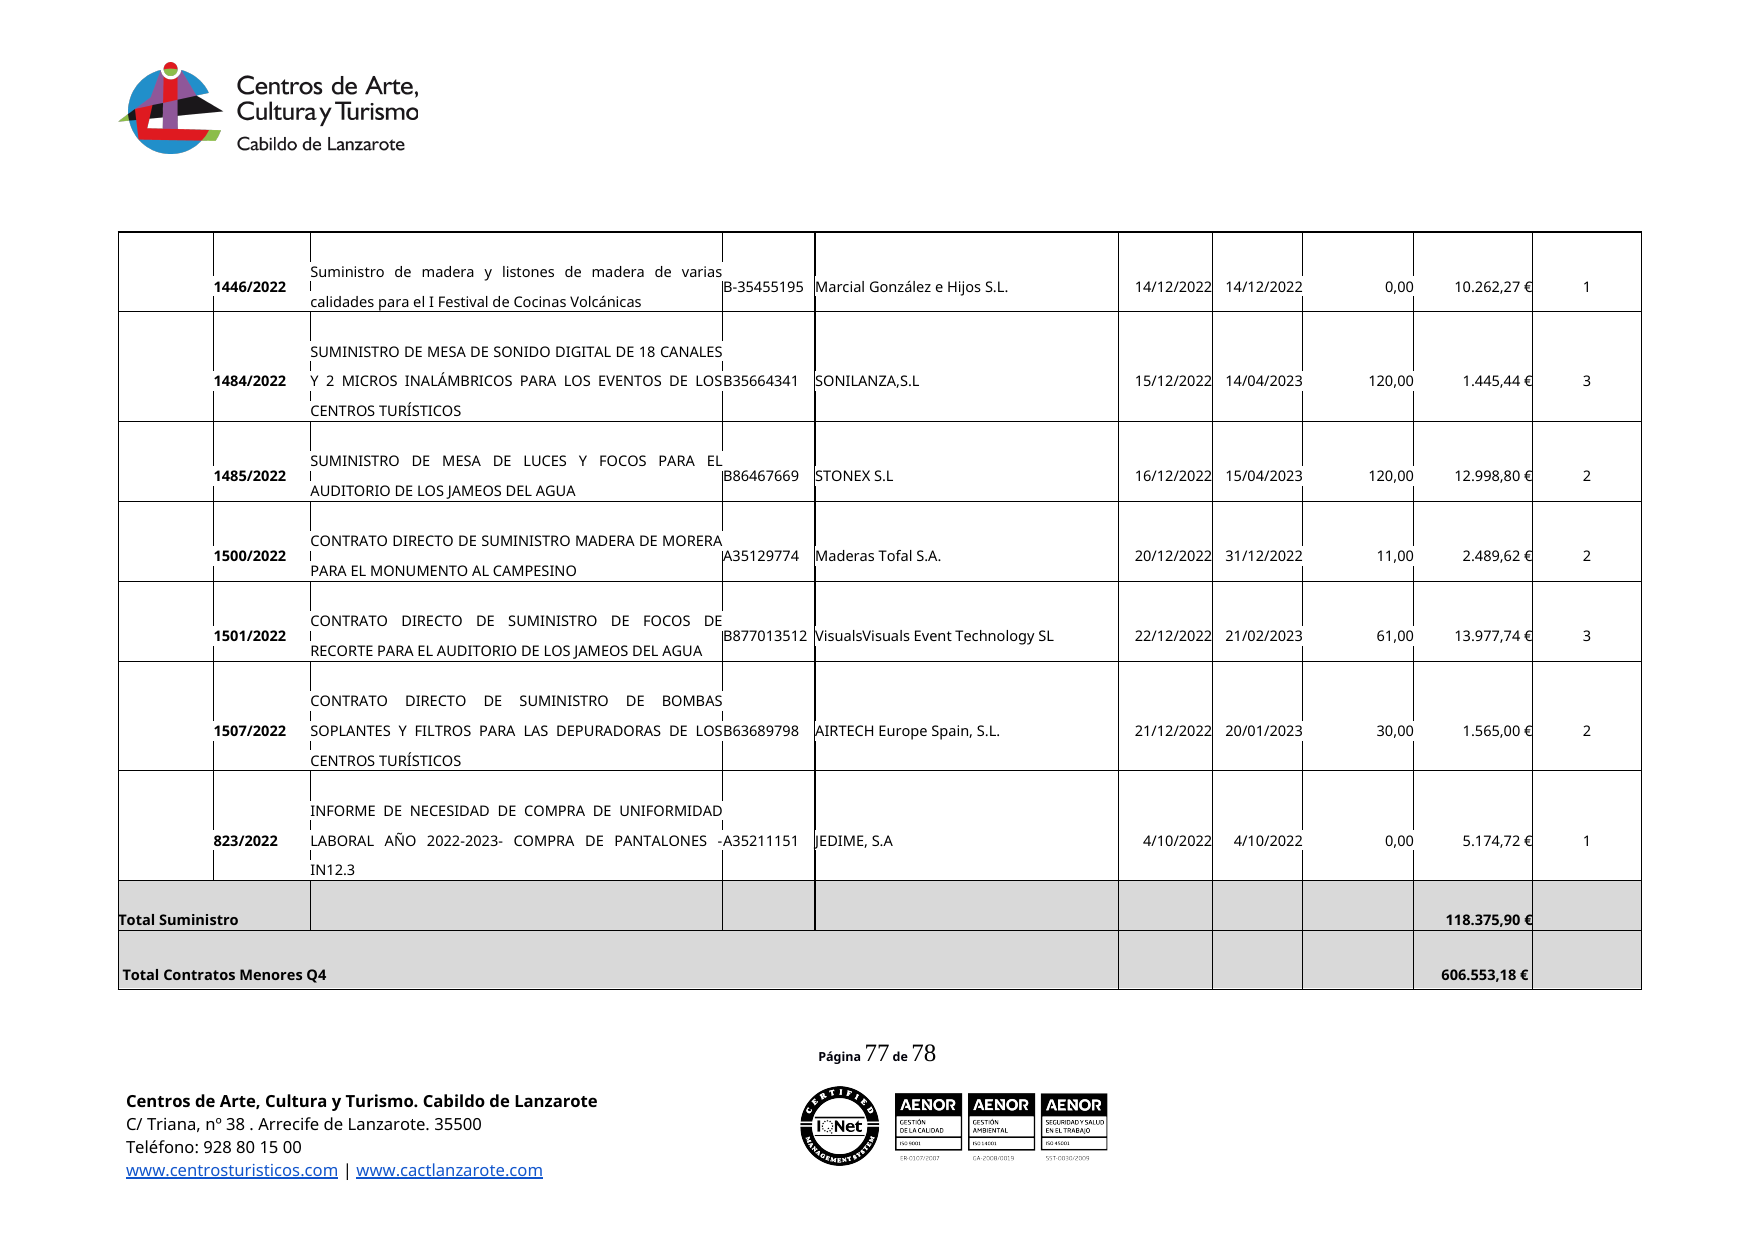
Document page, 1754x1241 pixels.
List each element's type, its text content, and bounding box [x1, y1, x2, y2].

table_cell 20/01/2023 [1213, 662, 1302, 770]
table_cell 1.445,44 € [1414, 312, 1532, 421]
table_cell 14/12/2022 [1119, 233, 1212, 311]
table_cell 30,00 [1303, 662, 1413, 770]
table_cell STONEX S.L [816, 422, 1118, 501]
table_cell JEDIME, S.A [816, 771, 1118, 880]
table_cell 1484/2022 [214, 312, 310, 421]
table_cell 61,00 [1303, 582, 1413, 661]
table_cell 21/12/2022 [1119, 662, 1212, 770]
table_cell AIRTECH Europe Spain, S.L. [816, 662, 1118, 770]
table_cell [119, 662, 213, 770]
table_cell 1.565,00 € [1414, 662, 1532, 770]
table_cell Total Contratos Menores Q4 [119, 931, 1118, 988]
table_cell B86467669 [723, 422, 814, 501]
table_cell CONTRATO DIRECTO DE SUMINISTRO DE BOMBAS SOPLANTES Y FILTROS PARA LAS DEPURADORAS DE LOS CENTROS TURÍSTICOS [311, 662, 722, 770]
table_cell [311, 881, 722, 930]
table_cell VisualsVisuals Event Technology SL [816, 582, 1118, 661]
table_cell [119, 422, 213, 501]
table_cell 1446/2022 [214, 233, 310, 311]
table_cell 3 [1533, 582, 1641, 661]
table_cell 10.262,27 € [1414, 233, 1532, 311]
table_cell 15/04/2023 [1213, 422, 1302, 501]
table_cell [119, 312, 213, 421]
table_cell [119, 233, 213, 311]
table_cell 31/12/2022 [1213, 502, 1302, 581]
table_cell [1533, 931, 1641, 988]
table_cell [1303, 931, 1413, 988]
table_cell 0,00 [1303, 233, 1413, 311]
table_cell 21/02/2023 [1213, 582, 1302, 661]
table_cell [1119, 881, 1212, 930]
table_cell 0,00 [1303, 771, 1413, 880]
table_cell B35664341 [723, 312, 814, 421]
table_cell 20/12/2022 [1119, 502, 1212, 581]
table_cell [1119, 931, 1212, 988]
table_cell CONTRATO DIRECTO DE SUMINISTRO MADERA DE MORERA PARA EL MONUMENTO AL CAMPESINO [311, 502, 722, 581]
table_cell SONILANZA,S.L [816, 312, 1118, 421]
table_cell 118.375,90 € [1414, 881, 1532, 930]
table_cell 1501/2022 [214, 582, 310, 661]
table_cell 2 [1533, 662, 1641, 770]
table_cell Total Suministro [119, 881, 310, 930]
table_cell 22/12/2022 [1119, 582, 1212, 661]
table_cell 4/10/2022 [1119, 771, 1212, 880]
table_cell A35211151 [723, 771, 814, 880]
table_cell [1213, 931, 1302, 988]
table_cell [1213, 881, 1302, 930]
table_cell 606.553,18 € [1414, 931, 1532, 988]
table_cell A35129774 [723, 502, 814, 581]
table_cell INFORME DE NECESIDAD DE COMPRA DE UNIFORMIDAD LABORAL AÑO 2022-2023- COMPRA DE PANTALONES - IN12.3 [311, 771, 722, 880]
table_cell 11,00 [1303, 502, 1413, 581]
table_cell 120,00 [1303, 312, 1413, 421]
table_cell [1303, 881, 1413, 930]
table_cell 14/04/2023 [1213, 312, 1302, 421]
table_cell Suministro de madera y listones de madera de varias calidades para el I Festival de Cocinas Volcánicas [311, 233, 722, 311]
picture [800, 1086, 1108, 1166]
table_cell B877013512 [723, 582, 814, 661]
table_cell B63689798 [723, 662, 814, 770]
table_cell [1533, 881, 1641, 930]
table_cell Marcial González e Hijos S.L. [816, 233, 1118, 311]
table_cell B-35455195 [723, 233, 814, 311]
table_cell 2.489,62 € [1414, 502, 1532, 581]
table_cell [119, 502, 213, 581]
table_cell 823/2022 [214, 771, 310, 880]
table_cell 12.998,80 € [1414, 422, 1532, 501]
table_cell [119, 771, 213, 880]
table_cell 1507/2022 [214, 662, 310, 770]
table_cell 1 [1533, 233, 1641, 311]
table_cell 120,00 [1303, 422, 1413, 501]
table_cell 14/12/2022 [1213, 233, 1302, 311]
table_cell 13.977,74 € [1414, 582, 1532, 661]
table_cell 16/12/2022 [1119, 422, 1212, 501]
table_cell 3 [1533, 312, 1641, 421]
table_cell [119, 582, 213, 661]
table_cell SUMINISTRO DE MESA DE LUCES Y FOCOS PARA EL AUDITORIO DE LOS JAMEOS DEL AGUA [311, 422, 722, 501]
table_cell 4/10/2022 [1213, 771, 1302, 880]
table_cell Maderas Tofal S.A. [816, 502, 1118, 581]
table_cell [723, 881, 814, 930]
table_cell 2 [1533, 502, 1641, 581]
table_cell 2 [1533, 422, 1641, 501]
table_cell 5.174,72 € [1414, 771, 1532, 880]
table_cell 1500/2022 [214, 502, 310, 581]
table_cell CONTRATO DIRECTO DE SUMINISTRO DE FOCOS DE RECORTE PARA EL AUDITORIO DE LOS JAMEOS DEL AGUA [311, 582, 722, 661]
table_cell SUMINISTRO DE MESA DE SONIDO DIGITAL DE 18 CANALES Y 2 MICROS INALÁMBRICOS PARA LOS EVENTOS DE LOS CENTROS TURÍSTICOS [311, 312, 722, 421]
table_cell 1 [1533, 771, 1641, 880]
table_cell [816, 881, 1118, 930]
table_cell 1485/2022 [214, 422, 310, 501]
table_cell 15/12/2022 [1119, 312, 1212, 421]
picture [118, 62, 418, 154]
